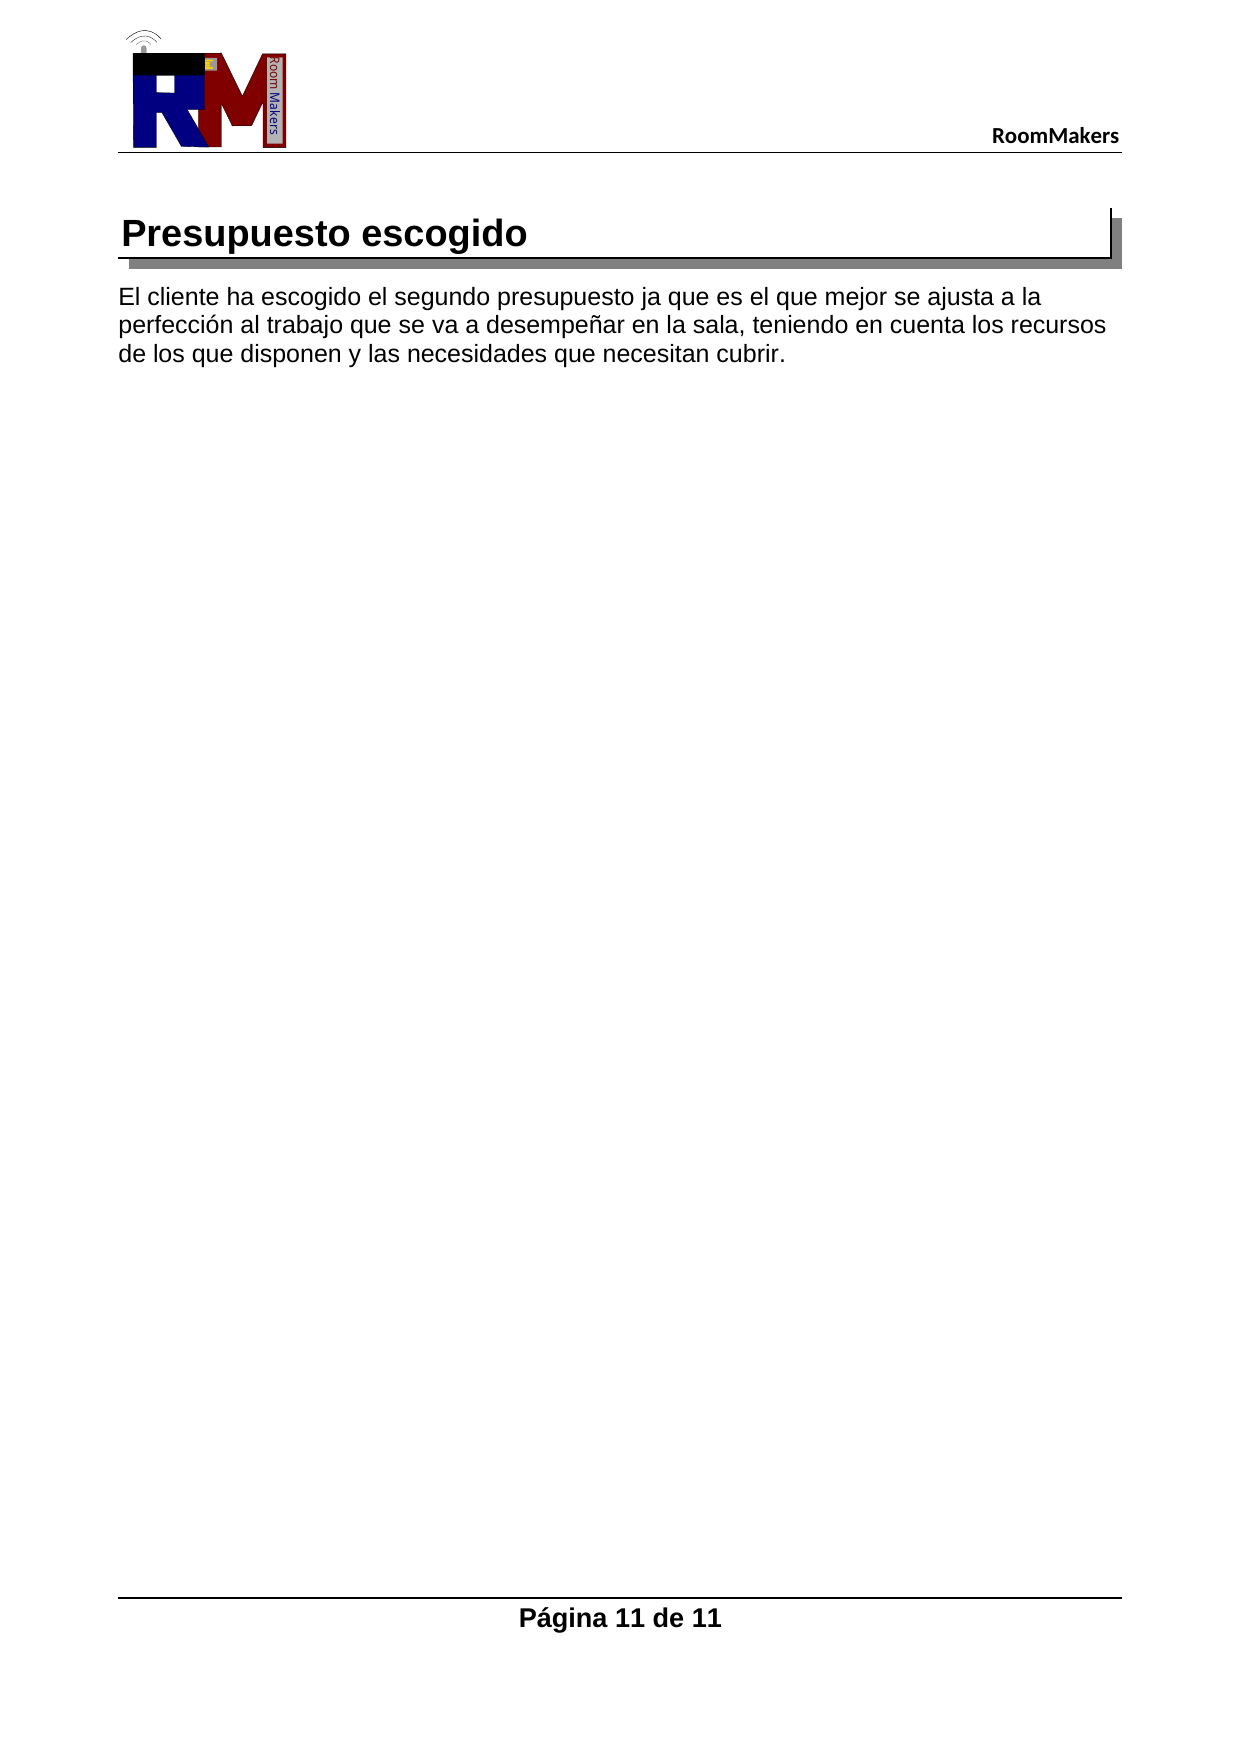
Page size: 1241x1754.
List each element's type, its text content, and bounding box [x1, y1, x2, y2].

text El cliente ha escogido el segundo presupuesto ja que es el que mejor se ajusta a la perfección al trabajo que se va a desempeñar en la sala, teniendo en cuenta los recursos de los que disponen y las necesidades que necesitan cubrir. [118, 282, 1122, 368]
subtitle Presupuesto escogido [118, 208, 1110, 257]
